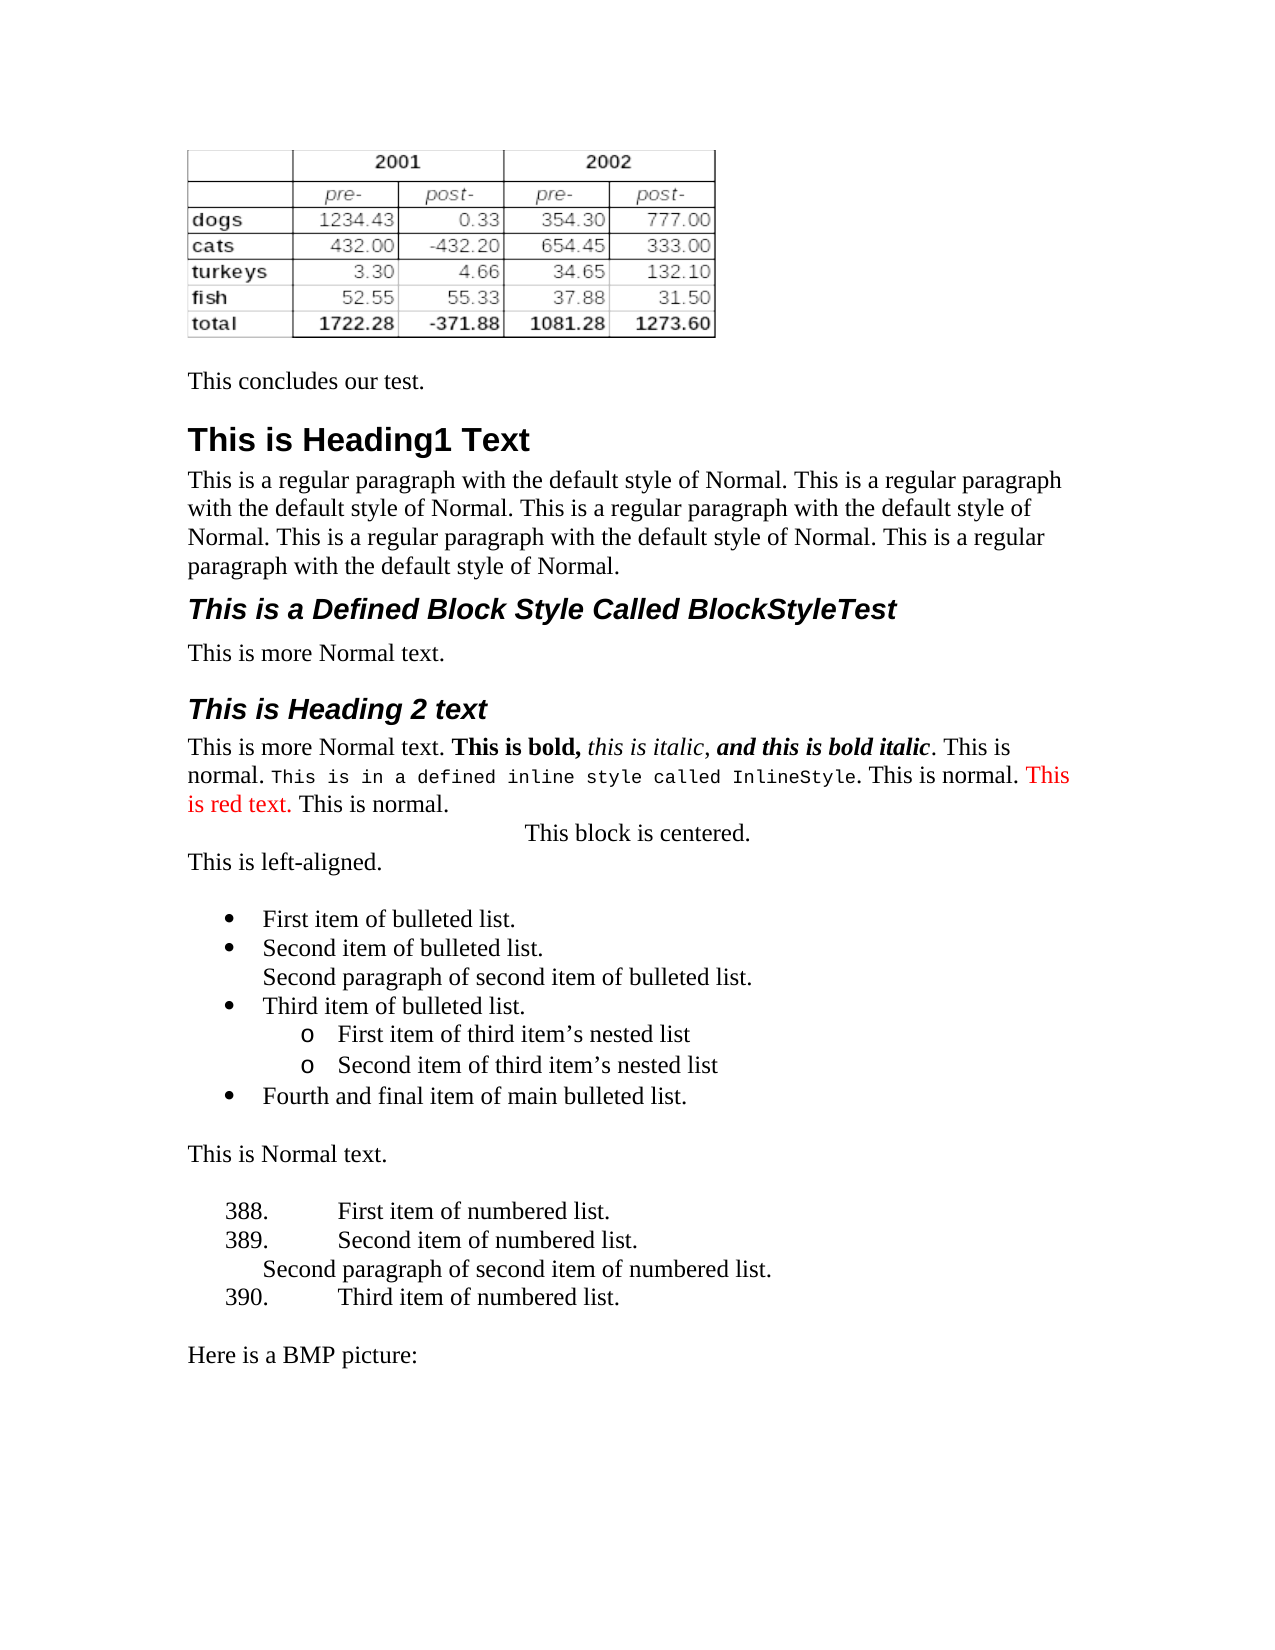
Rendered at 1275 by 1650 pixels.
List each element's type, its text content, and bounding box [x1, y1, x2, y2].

text This is more Normal text. [187, 638, 1087, 667]
text This is Normal text. [187, 1139, 1087, 1167]
text Second paragraph of second item of numbered list. [262, 1254, 1087, 1282]
list First item of numbered list. [225, 1196, 1087, 1225]
text Second paragraph of second item of bulleted list. [262, 962, 1087, 991]
text This is a Defined Block Style Called BlockStyleTest [187, 592, 1087, 626]
list First item of third item’s nested list [300, 1019, 1087, 1050]
text Here is a BMP picture: [187, 1340, 1087, 1369]
text This is a regular paragraph with the default style of Normal. This is a regular paragraph with the default style of Normal. This is a regular paragraph with the default style of Normal. This is a regular paragraph with the default style of Normal. This is a regular paragraph with the default style of Normal. [187, 465, 1087, 580]
list Fourth and final item of main bulleted list. [225, 1081, 1087, 1110]
list Second item of third item’s nested list [300, 1050, 1087, 1081]
list Second item of numbered list. [225, 1225, 1087, 1254]
list Second item of bulleted list. [225, 933, 1087, 962]
text This block is centered. [187, 818, 1087, 847]
list First item of bulleted list. [225, 904, 1087, 933]
subtitle This is Heading1 Text [187, 420, 1087, 458]
list Third item of bulleted list. [225, 991, 1087, 1019]
text This is left-aligned. [187, 847, 1087, 876]
text This is more Normal text. This is bold, this is italic, and this is bold italic. This is normal. This is in a defined inline style called InlineStyle. This is normal. This is red text. This is normal. [187, 732, 1087, 818]
text This concludes our test. [187, 366, 1087, 395]
list Third item of numbered list. [225, 1282, 1087, 1311]
subtitle This is Heading 2 text [187, 692, 1087, 726]
